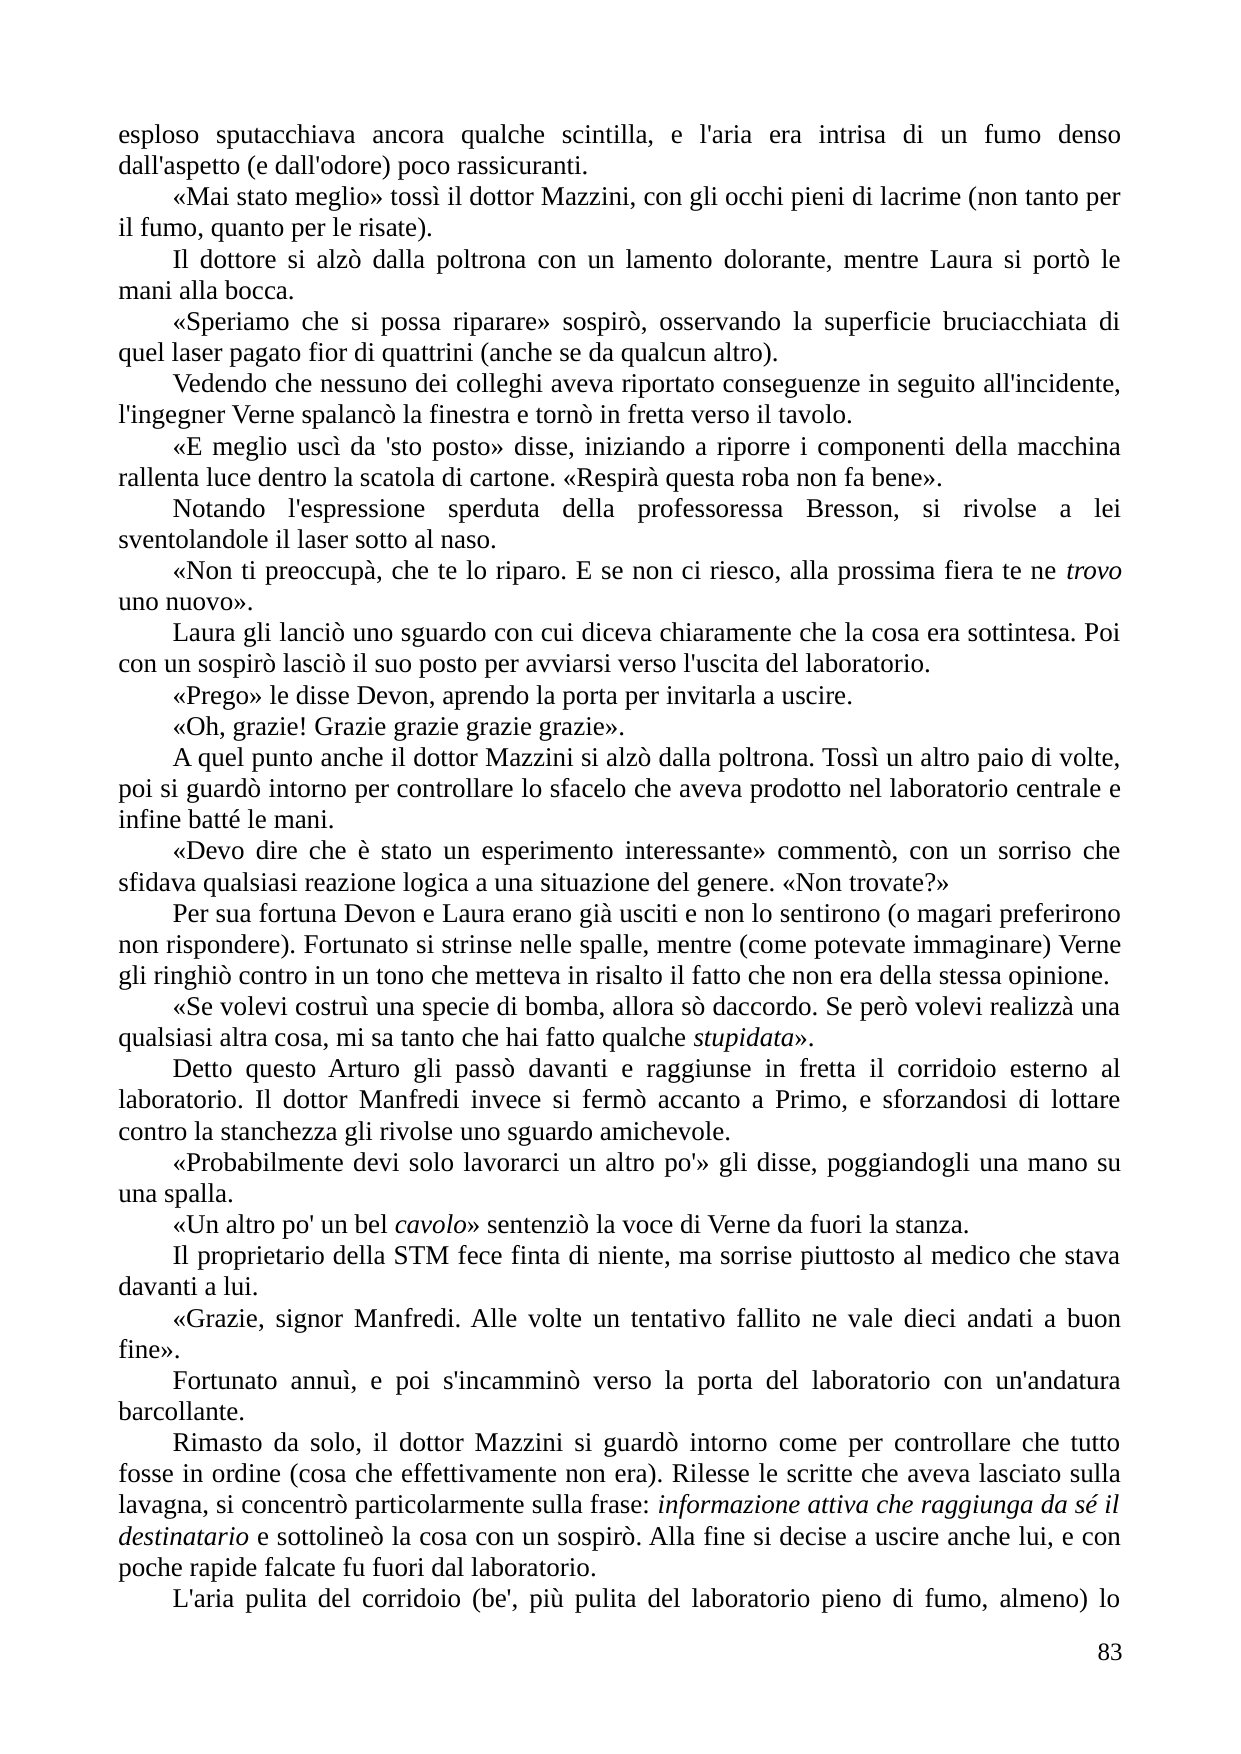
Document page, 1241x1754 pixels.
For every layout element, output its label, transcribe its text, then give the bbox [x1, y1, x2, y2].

text «Oh, grazie! Grazie grazie grazie grazie». [118, 710, 1122, 741]
text «Devo dire che è stato un esperimento interessante» commentò, con un sorriso che sfidava qualsiasi reazione logica a una situazione del genere. «Non trovate?» [118, 834, 1122, 897]
text Notando l'espressione sperduta della professoressa Bresson, si rivolse a lei sventolandole il laser sotto al naso. [118, 492, 1122, 554]
text Rimasto da solo, il dottor Mazzini si guardò intorno come per controllare che tutto fosse in ordine (cosa che effettivamente non era). Rilesse le scritte che aveva lasciato sulla lavagna, si concentrò particolarmente sulla frase: informazione attiva che raggiunga da sé il destinatario e sottolineò la cosa con un sospirò. Alla fine si decise a uscire anche lui, e con poche rapide falcate fu fuori dal laboratorio. [118, 1426, 1122, 1582]
text «Se volevi costruì una specie di bomba, allora sò daccordo. Se però volevi realizzà una qualsiasi altra cosa, mi sa tanto che hai fatto qualche stupidata». [118, 990, 1122, 1052]
text esploso sputacchiava ancora qualche scintilla, e l'aria era intrisa di un fumo denso dall'aspetto (e dall'odore) poco rassicuranti. [118, 118, 1122, 180]
text «Probabilmente devi solo lavorarci un altro po'» gli disse, poggiandogli una mano su una spalla. [118, 1146, 1122, 1208]
text «Speriamo che si possa riparare» sospirò, osservando la superficie bruciacchiata di quel laser pagato fior di quattrini (anche se da qualcun altro). [118, 305, 1122, 367]
text Il proprietario della STM fece finta di niente, ma sorrise piuttosto al medico che stava davanti a lui. [118, 1239, 1122, 1302]
text «Un altro po' un bel cavolo» sentenziò la voce di Verne da fuori la stanza. [118, 1208, 1122, 1239]
text Detto questo Arturo gli passò davanti e raggiunse in fretta il corridoio esterno al laboratorio. Il dottor Manfredi invece si fermò accanto a Primo, e sforzandosi di lottare contro la stanchezza gli rivolse uno sguardo amichevole. [118, 1052, 1122, 1146]
text Il dottore si alzò dalla poltrona con un lamento dolorante, mentre Laura si portò le mani alla bocca. [118, 243, 1122, 305]
text «Mai stato meglio» tossì il dottor Mazzini, con gli occhi pieni di lacrime (non tanto per il fumo, quanto per le risate). [118, 180, 1122, 243]
text «E meglio uscì da 'sto posto» disse, iniziando a riporre i componenti della macchina rallenta luce dentro la scatola di cartone. «Respirà questa roba non fa bene». [118, 429, 1122, 492]
text Laura gli lanciò uno sguardo con cui diceva chiaramente che la cosa era sottintesa. Poi con un sospirò lasciò il suo posto per avviarsi verso l'uscita del laboratorio. [118, 616, 1122, 679]
text «Prego» le disse Devon, aprendo la porta per invitarla a uscire. [118, 679, 1122, 710]
text Fortunato annuì, e poi s'incamminò verso la porta del laboratorio con un'andatura barcollante. [118, 1364, 1122, 1426]
text Vedendo che nessuno dei colleghi aveva riportato conseguenze in seguito all'incidente, l'ingegner Verne spalancò la finestra e tornò in fretta verso il tavolo. [118, 367, 1122, 429]
text A quel punto anche il dottor Mazzini si alzò dalla poltrona. Tossì un altro paio di volte, poi si guardò intorno per controllare lo sfacelo che aveva prodotto nel laboratorio centrale e infine batté le mani. [118, 741, 1122, 834]
text L'aria pulita del corridoio (be', più pulita del laboratorio pieno di fumo, almeno) lo [118, 1582, 1122, 1613]
text «Non ti preoccupà, che te lo riparo. E se non ci riesco, alla prossima fiera te ne trovo uno nuovo». [118, 554, 1122, 616]
text «Grazie, signor Manfredi. Alle volte un tentativo fallito ne vale dieci andati a buon fine». [118, 1302, 1122, 1364]
text Per sua fortuna Devon e Laura erano già usciti e non lo sentirono (o magari preferirono non rispondere). Fortunato si strinse nelle spalle, mentre (come potevate immaginare) Verne gli ringhiò contro in un tono che metteva in risalto il fatto che non era della stessa opinione. [118, 897, 1122, 990]
